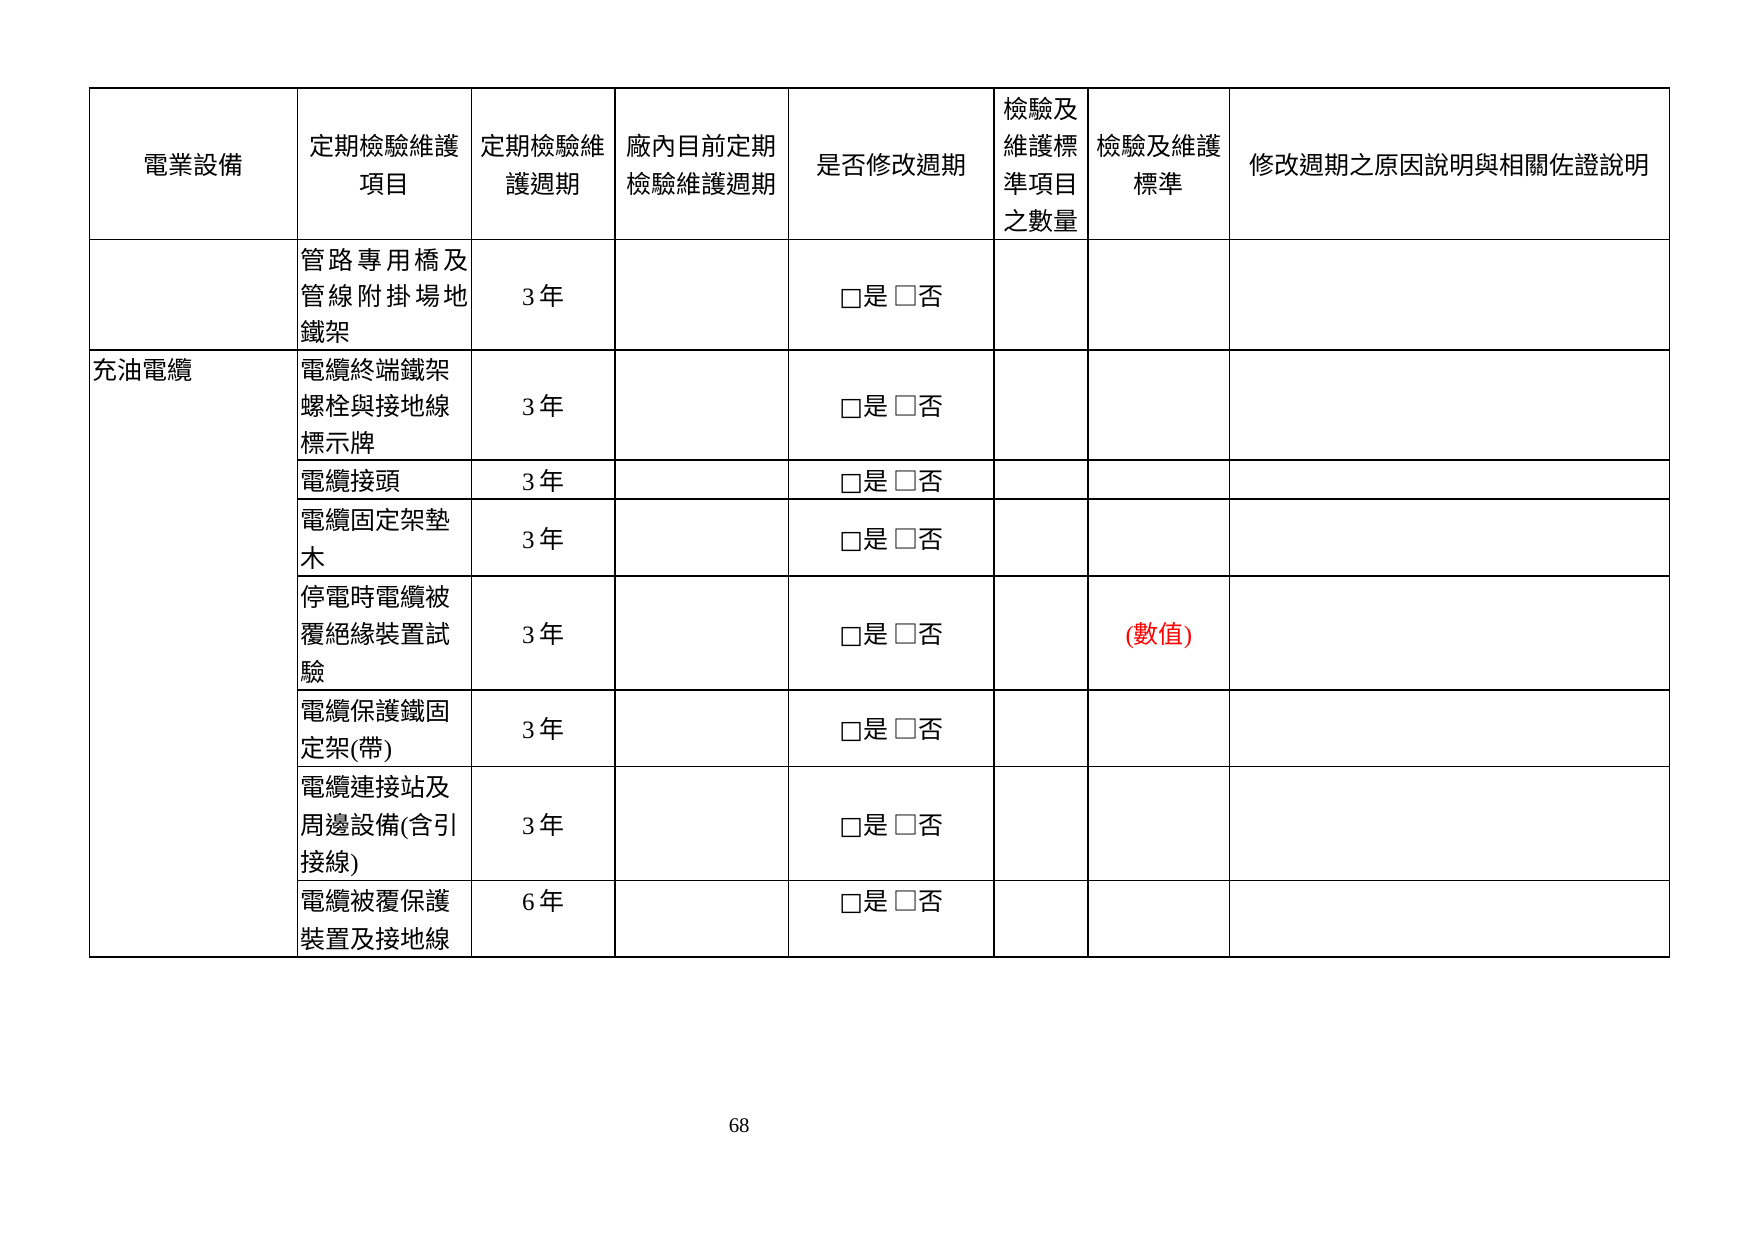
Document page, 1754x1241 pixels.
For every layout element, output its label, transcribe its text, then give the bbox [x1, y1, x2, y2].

table_cell [1089, 351, 1229, 459]
table_cell [1230, 577, 1669, 689]
table_cell [1230, 767, 1669, 879]
table_cell (數值) [1089, 577, 1229, 689]
table_cell □是 □否 [789, 351, 993, 459]
table_cell [1089, 767, 1229, 879]
table_cell [995, 691, 1087, 766]
table_cell 電纜終端鐵架螺栓與接地線標示牌 [298, 351, 471, 459]
table_cell 電纜連接站及周邊設備(含引接線) [298, 767, 471, 879]
table_header 是否修改週期 [789, 89, 993, 239]
table_cell 3年 [472, 577, 614, 689]
table_cell 3年 [472, 351, 614, 459]
table_header 電業設備 [90, 89, 297, 239]
table_header 修改週期之原因說明與相關佐證說明 [1230, 89, 1669, 239]
table_cell [1089, 240, 1229, 349]
table_cell [616, 240, 788, 349]
table_cell [90, 240, 297, 349]
table_cell [1089, 500, 1229, 575]
table_cell [995, 351, 1087, 459]
table_cell 3年 [472, 500, 614, 575]
table_cell 3年 [472, 767, 614, 879]
table_cell [1089, 461, 1229, 498]
table_cell □是 □否 [789, 240, 993, 349]
table_cell [995, 881, 1087, 956]
table_cell □是 □否 [789, 500, 993, 575]
table_cell [616, 691, 788, 766]
table_cell □是 □否 [789, 881, 993, 956]
table_cell 電纜保護鐵固定架(帶) [298, 691, 471, 766]
table_cell 3年 [472, 461, 614, 498]
table_cell [616, 881, 788, 956]
table_cell 電纜固定架墊木 [298, 500, 471, 575]
table_cell 停電時電纜被覆絕緣裝置試驗 [298, 577, 471, 689]
table_cell [1230, 461, 1669, 498]
table_cell [995, 577, 1087, 689]
table_header 檢驗及維護標準 [1089, 89, 1229, 239]
table_header 定期檢驗維護週期 [472, 89, 614, 239]
table_cell [616, 351, 788, 459]
table_cell [616, 461, 788, 498]
table_cell 3年 [472, 691, 614, 766]
table_cell 充油電纜 [90, 351, 297, 956]
table_cell [995, 500, 1087, 575]
table_cell 6年 [472, 881, 614, 956]
table_cell □是 □否 [789, 691, 993, 766]
table_cell [1230, 500, 1669, 575]
table_cell [616, 767, 788, 879]
table_cell [995, 240, 1087, 349]
table_cell [1230, 691, 1669, 766]
table_cell □是 □否 [789, 461, 993, 498]
table_cell [1230, 240, 1669, 349]
table_header 廠內目前定期檢驗維護週期 [616, 89, 788, 239]
table_cell □是 □否 [789, 767, 993, 879]
table_cell [995, 767, 1087, 879]
table_cell 電纜被覆保護裝置及接地線 [298, 881, 471, 956]
table_cell [995, 461, 1087, 498]
table_cell [1089, 691, 1229, 766]
table_cell 3年 [472, 240, 614, 349]
table_cell 管路專用橋及管線附掛場地鐵架 [298, 240, 471, 349]
table_header 檢驗及維護標準項目之數量 [995, 89, 1087, 239]
table_cell [1089, 881, 1229, 956]
table_cell [616, 500, 788, 575]
table_cell [1230, 881, 1669, 956]
table_cell □是 □否 [789, 577, 993, 689]
table_cell [616, 577, 788, 689]
table_cell [1230, 351, 1669, 459]
table_cell 電纜接頭 [298, 461, 471, 498]
table_header 定期檢驗維護項目 [298, 89, 471, 239]
